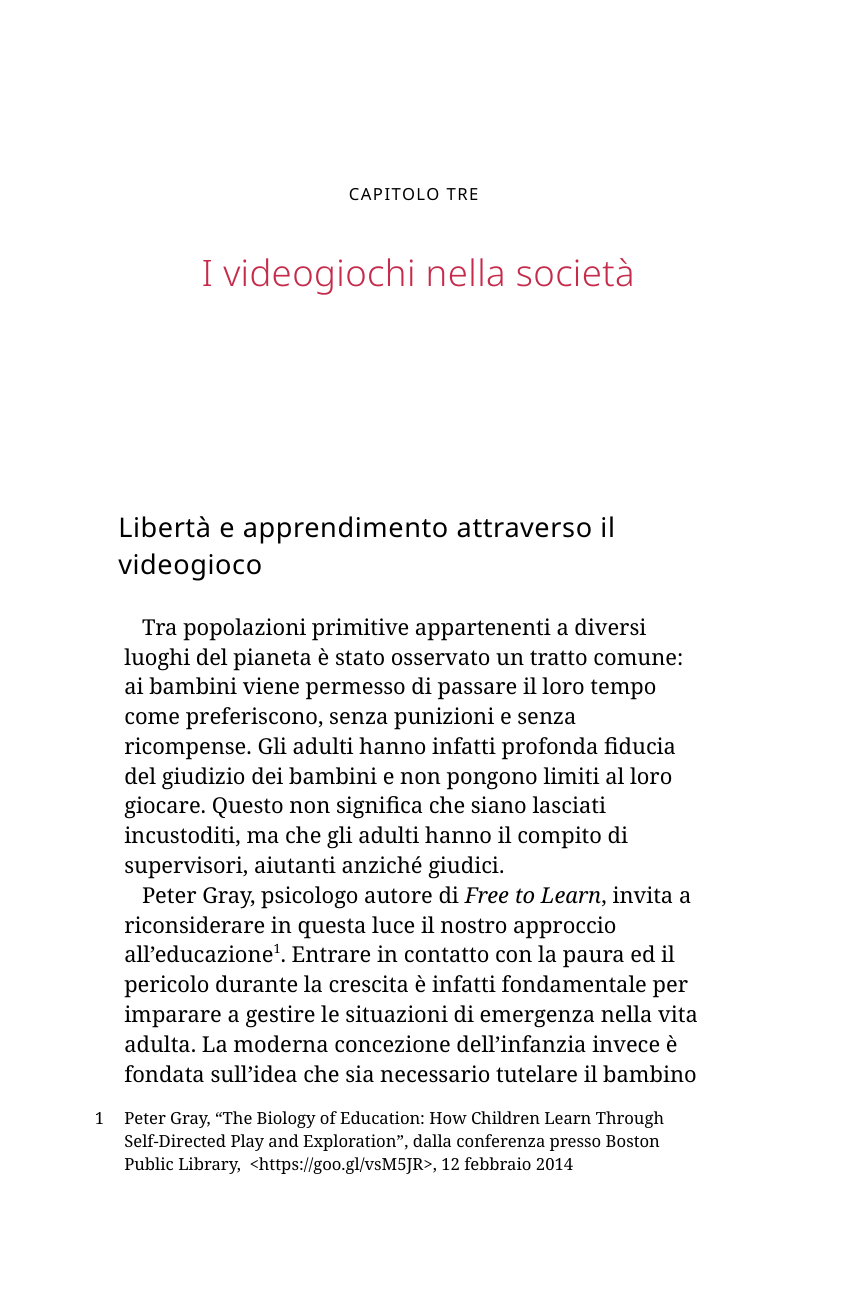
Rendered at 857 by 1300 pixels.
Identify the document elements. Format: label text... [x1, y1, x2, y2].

text Peter Gray, “The Biology of Education: How Children Learn Through Self-Directed Play and Exploration”, dalla conferenza presso Boston Public Library, <https://goo.gl/vsM5JR>, 12 febbraio 2014 [94, 1107, 703, 1175]
subtitle I videogiochi nella società [124, 248, 703, 297]
subtitle Libertà e apprendimento attraverso il videogioco [118, 508, 703, 582]
text Peter Gray, psicologo autore di Free to Learn, invita a riconsiderare in questa luce il nostro approccio all’educazione. Entrare in contatto con la paura ed il pericolo durante la crescita è infatti fondamentale per imparare a gestire le situazioni di emergenza nella vita adulta. La moderna concezione dell’infanzia invece è fondata sull’idea che sia necessario tutelare il bambino [124, 880, 703, 1088]
text Tra popolazioni primitive appartenenti a diversi luoghi del pianeta è stato osservato un tratto comune: ai bambini viene permesso di passare il loro tempo come preferiscono, senza punizioni e senza ricompense. Gli adulti hanno infatti profonda fiducia del giudizio dei bambini e non pongono limiti al loro giocare. Questo non significa che siano lasciati incustoditi, ma che gli adulti hanno il compito di supervisori, aiutanti anziché giudici. [124, 612, 703, 880]
subtitle Capitolo tre [124, 183, 703, 206]
